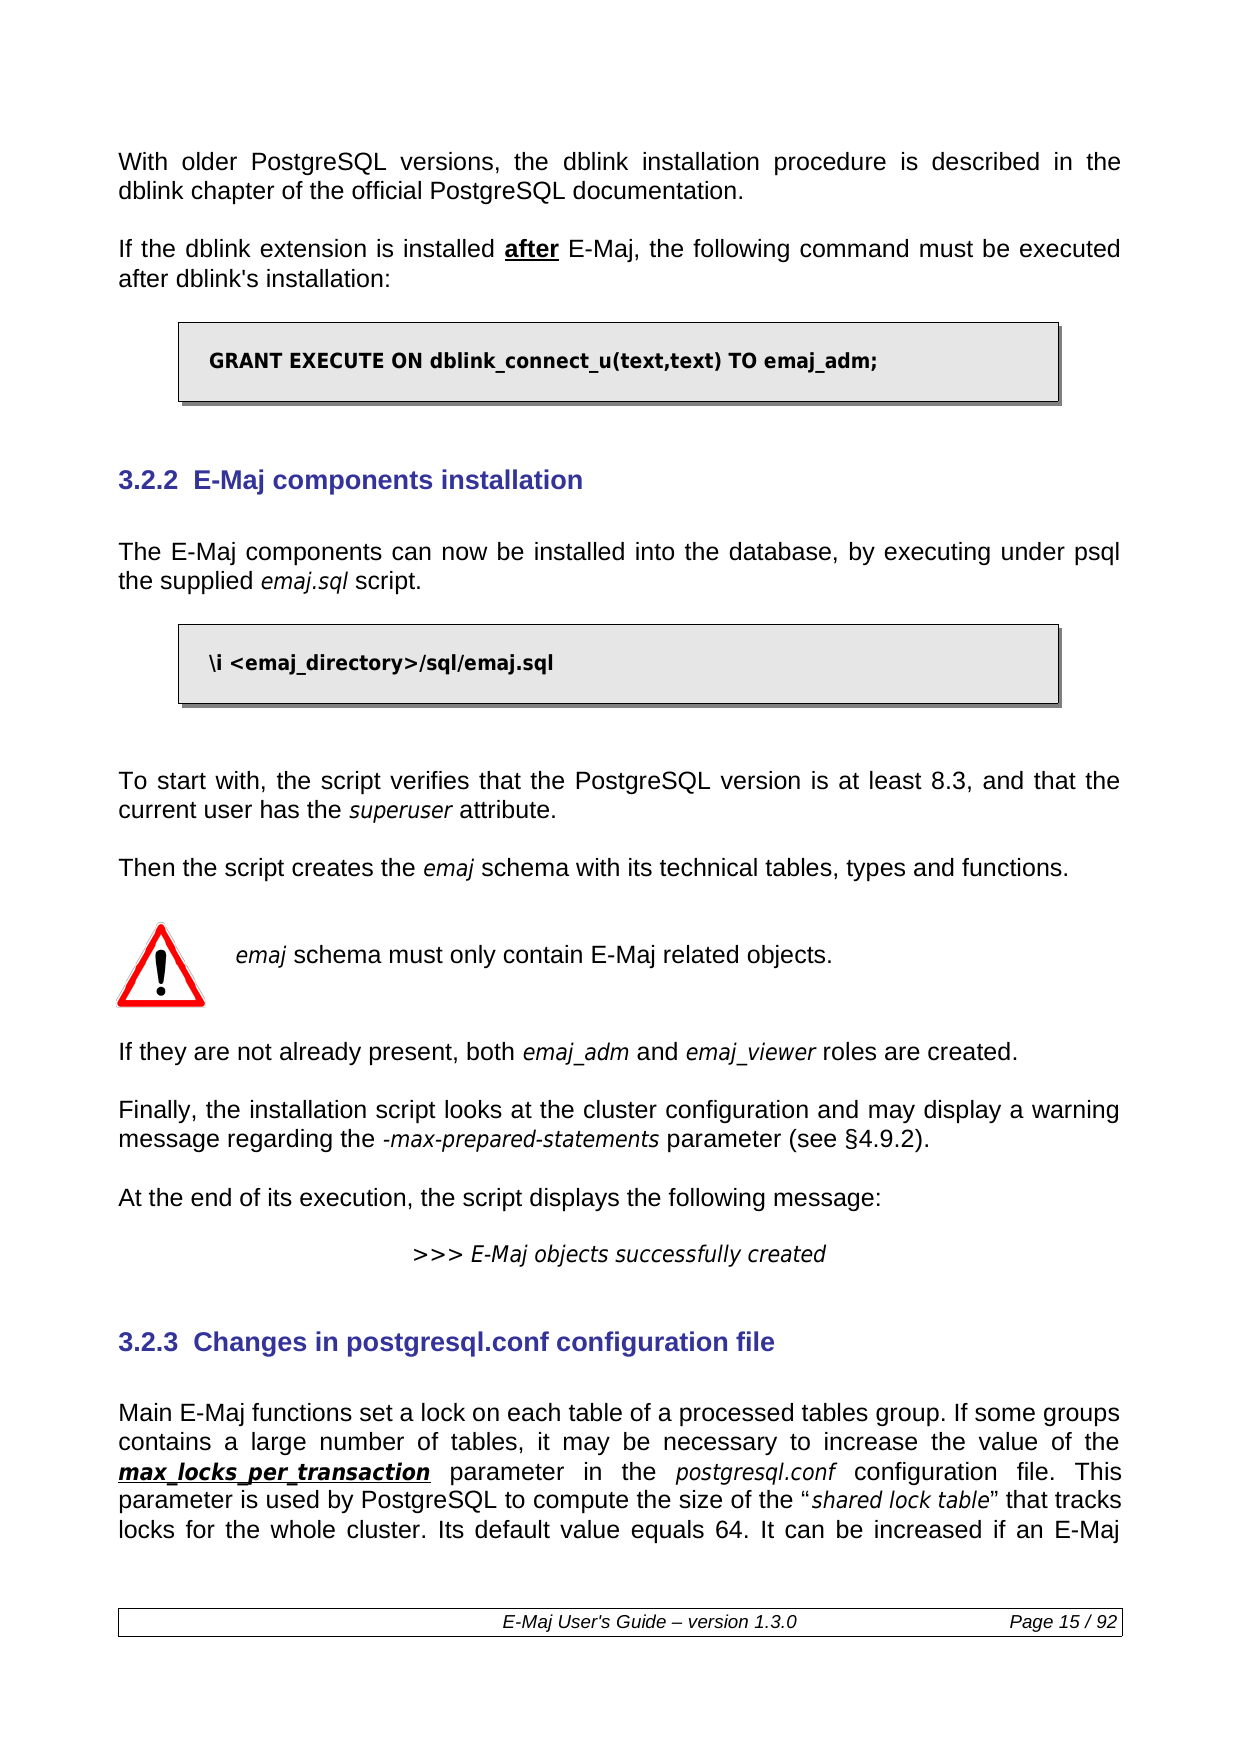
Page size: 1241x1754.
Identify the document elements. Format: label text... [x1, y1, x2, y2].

text To start with, the script verifies that the PostgreSQL version is at least 8.3, and that the current user has the superuser attribute. [118, 766, 1122, 824]
text GRANT EXECUTE ON dblink_connect_u(text,text) TO emaj_adm; [179, 346, 1058, 371]
subtitle Changes in postgresql.conf configuration file [118, 1326, 1122, 1357]
text With older PostgreSQL versions, the dblink installation procedure is described in the dblink chapter of the official PostgreSQL documentation. [118, 147, 1122, 205]
picture [115, 922, 206, 1008]
text Then the script creates the emaj schema with its technical tables, types and functions. [118, 853, 1122, 882]
text >>> E-Maj objects successfully created [118, 1241, 1122, 1267]
text If the dblink extension is installed after E-Maj, the following command must be executed after dblink's installation: [118, 234, 1122, 292]
text emaj schema must only contain E-Maj related objects. [235, 940, 1122, 969]
text If they are not already present, both emaj_adm and emaj_viewer roles are created. [118, 1037, 1122, 1066]
text At the end of its execution, the script displays the following message: [118, 1182, 1122, 1211]
text Main E-Maj functions set a lock on each table of a processed tables group. If some groups contains a large number of tables, it may be necessary to increase the value of the max_locks_per_transaction parameter in the postgresql.conf configuration file. This parameter is used by PostgreSQL to compute the size of the “shared lock table” that tracks locks for the whole cluster. Its default value equals 64. It can be increased if an E-Maj [118, 1398, 1122, 1543]
text Finally, the installation script looks at the cluster configuration and may display a warning message regarding the -max-prepared-statements parameter (see §4.9.2). [118, 1095, 1122, 1153]
subtitle E-Maj components installation [118, 464, 1122, 495]
text \i <emaj_directory>/sql/emaj.sql [179, 648, 1058, 673]
text The E-Maj components can now be installed into the database, by executing under psql the supplied emaj.sql script. [118, 536, 1122, 594]
